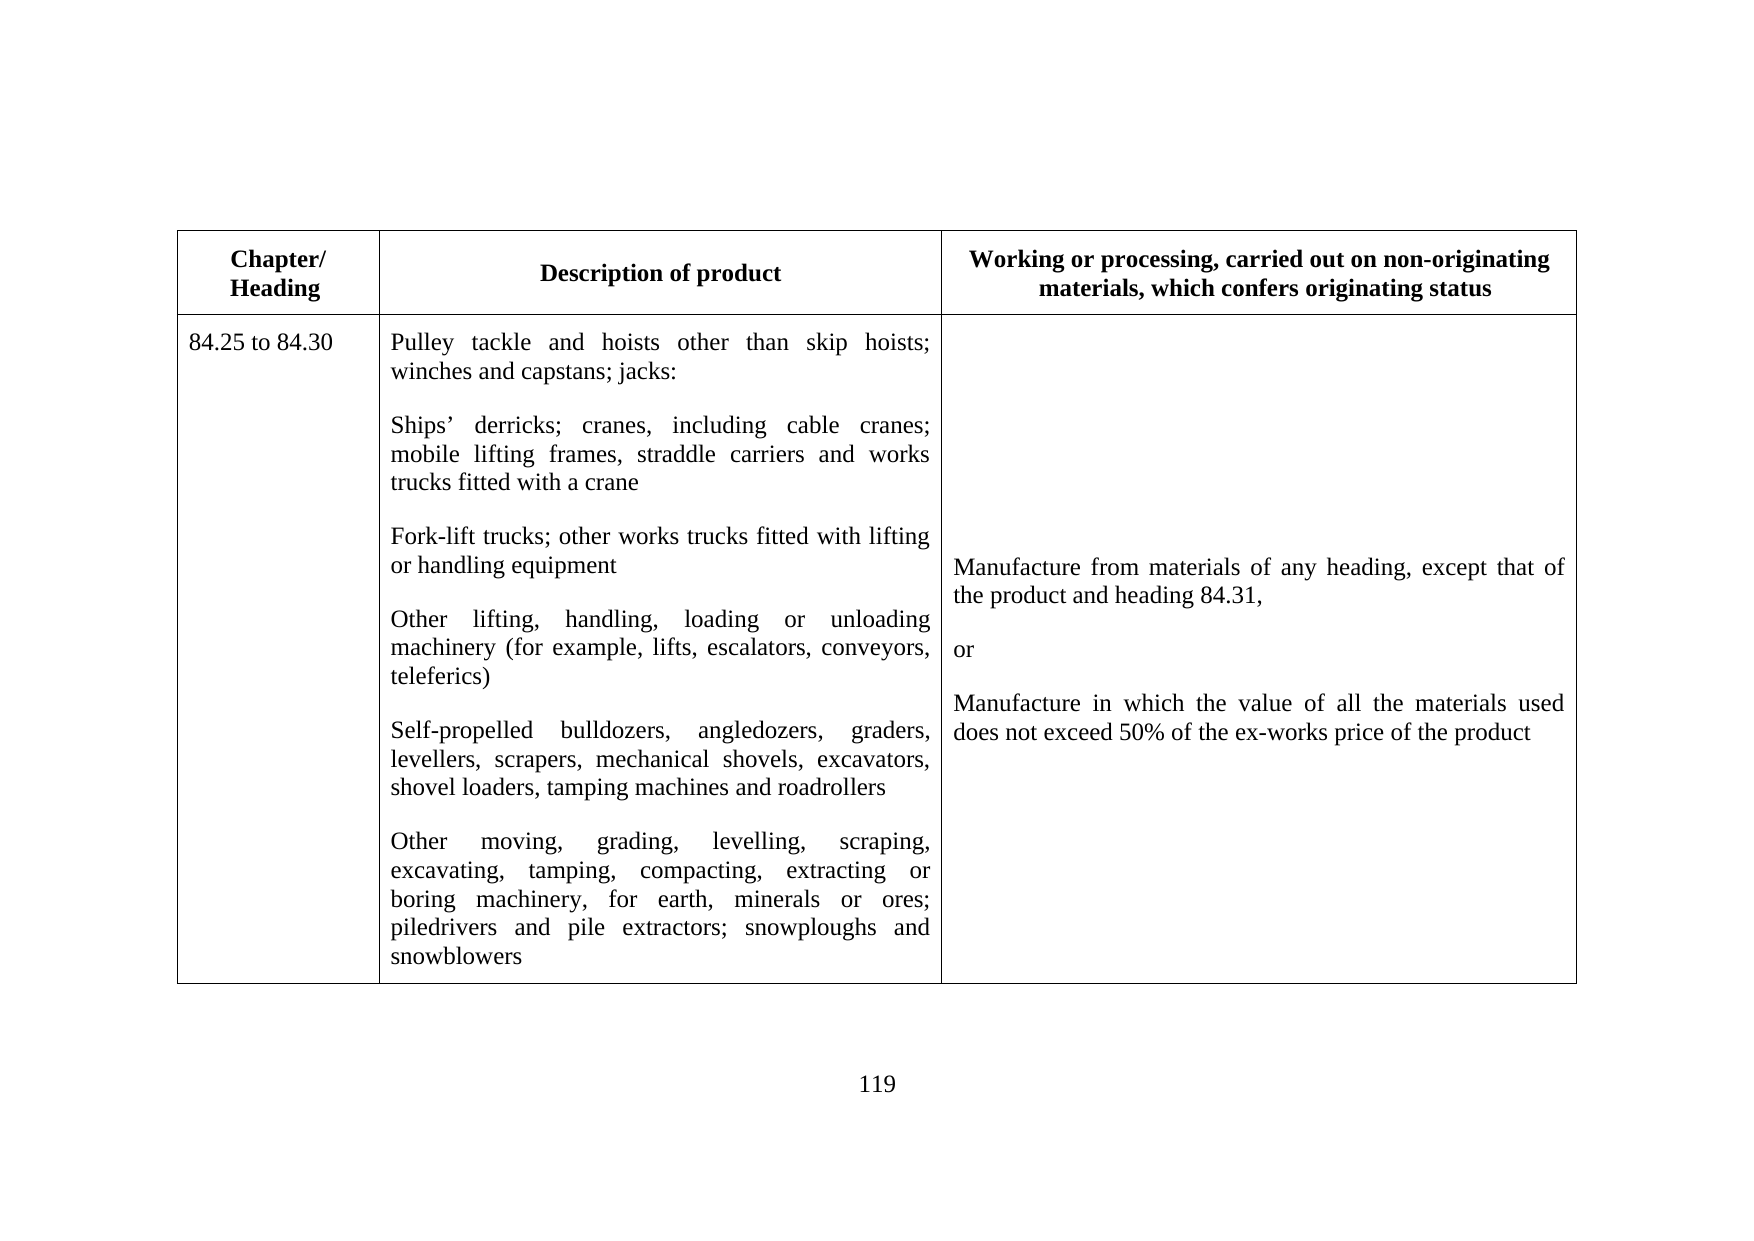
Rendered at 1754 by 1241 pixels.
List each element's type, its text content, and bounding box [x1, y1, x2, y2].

table_cell Manufacture from materials of any heading, except that of the product and heading 84.31, or Manufacture in which the value of all the materials used does not exceed 50% of the ex-works price of the product [942, 315, 1576, 982]
table_cell 84.25 to 84.30 [178, 315, 379, 982]
table_header Chapter/ Heading [178, 231, 379, 314]
table_header Description of product [380, 231, 941, 314]
table_header Working or processing, carried out on non-originating materials, which confers originating status [942, 231, 1576, 314]
table_cell Pulley tackle and hoists other than skip hoists; winches and capstans; jacks: Ships’ derricks; cranes, including cable cranes; mobile lifting frames, straddle carriers and works trucks fitted with a crane Fork-lift trucks; other works trucks fitted with lifting or handling equipment Other lifting, handling, loading or unloading machinery (for example, lifts, escalators, conveyors, teleferics) Self-propelled bulldozers, angledozers, graders, levellers, scrapers, mechanical shovels, excavators, shovel loaders, tamping machines and roadrollers Other moving, grading, levelling, scraping, excavating, tamping, compacting, extracting or boring machinery, for earth, minerals or ores; piledrivers and pile extractors; snowploughs and snowblowers [380, 315, 941, 982]
